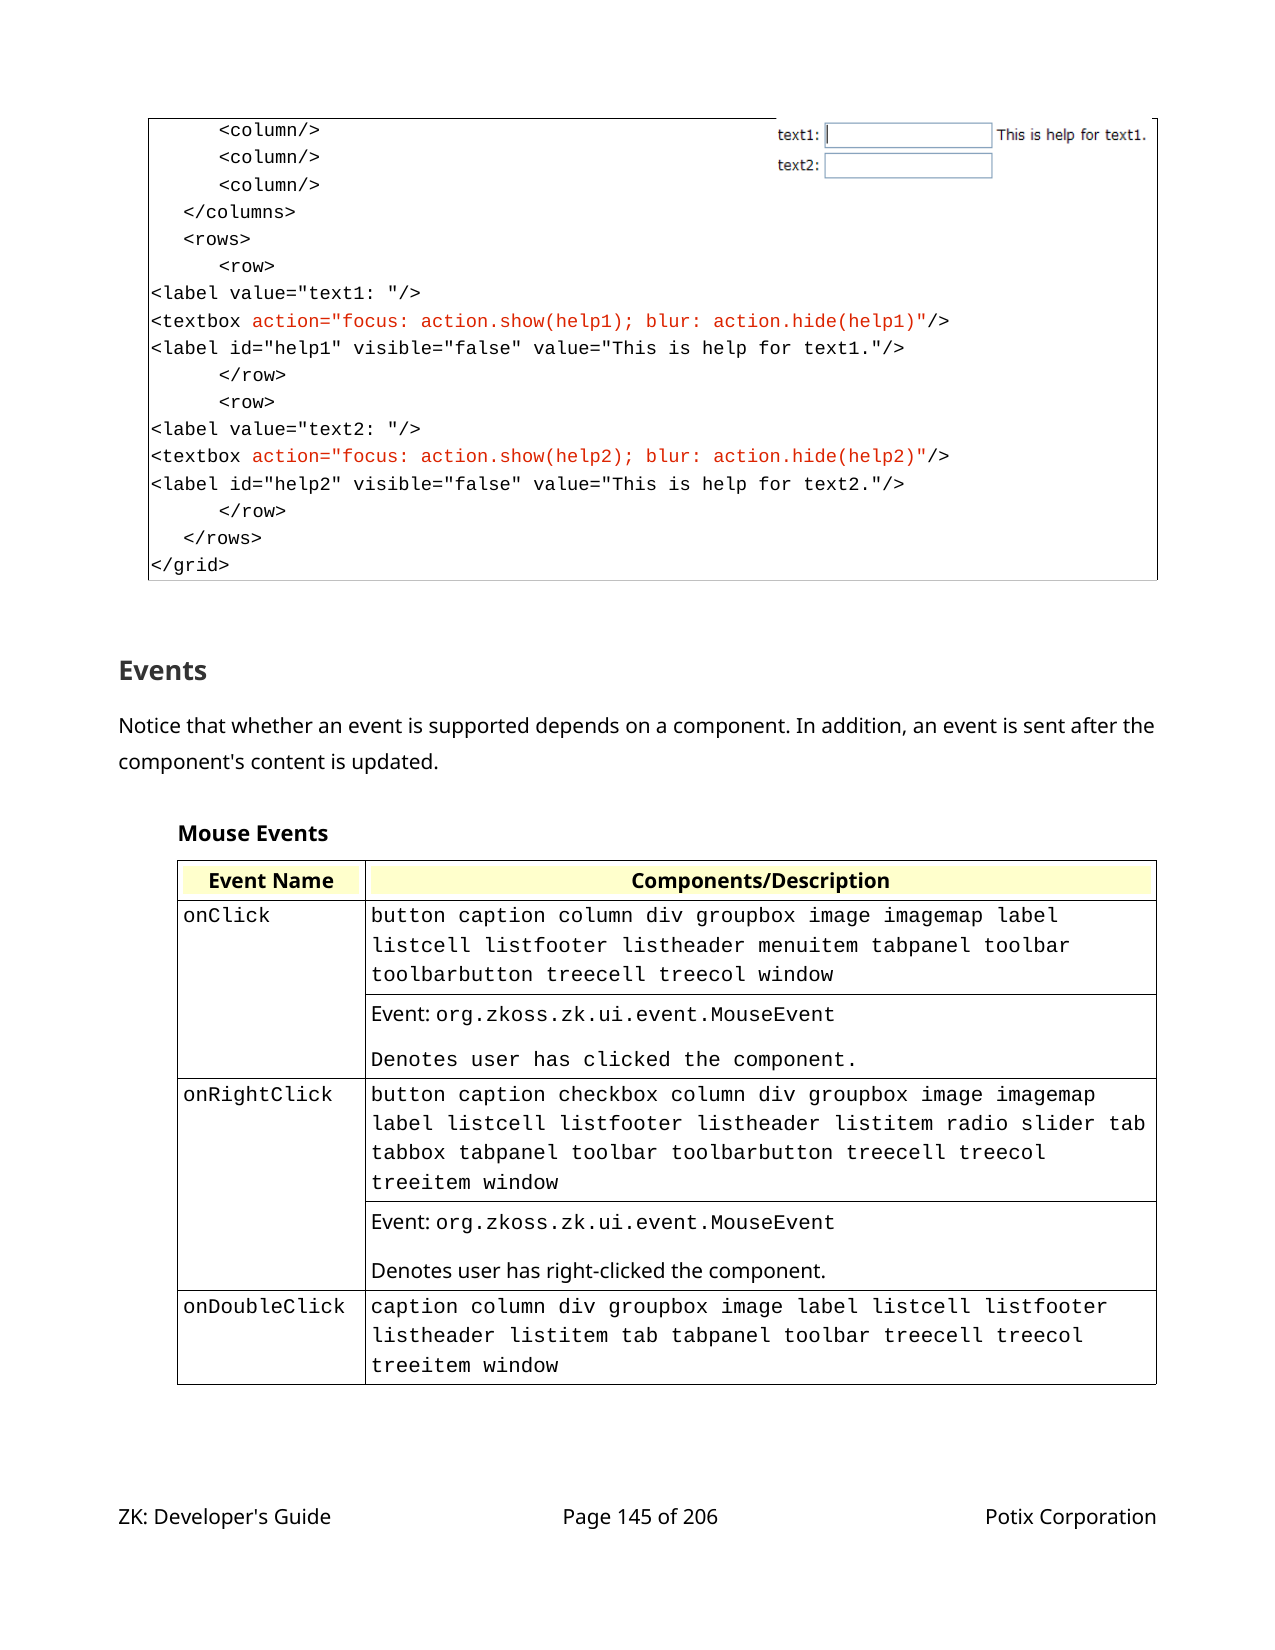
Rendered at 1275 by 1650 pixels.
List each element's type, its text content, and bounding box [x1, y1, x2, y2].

table_header Components/Description [366, 861, 1156, 900]
text <column/> [149, 145, 776, 169]
table_header caption column div groupbox image label listcell listfooter listheader listitem tab tabpanel toolbar treecell treecol treeitem window [366, 1291, 1156, 1384]
table_header button caption checkbox column div groupbox image imagemap label listcell listfooter listheader listitem radio slider tab tabbox tabpanel toolbar toolbarbutton treecell treecol treeitem window [366, 1079, 1156, 1201]
table_cell onRightClick [178, 1079, 365, 1290]
text <column/> [149, 172, 1157, 197]
text </rows> [149, 526, 1157, 550]
text <textbox action="focus: action.show(help2); blur: action.hide(help2)"/> [149, 444, 1157, 469]
table_header button caption column div groupbox image imagemap label listcell listfooter listheader menuitem tabpanel toolbar toolbarbutton treecell treecol window [366, 901, 1156, 994]
text </row> [149, 499, 1157, 523]
table_cell onDoubleClick [178, 1291, 365, 1384]
subtitle Mouse Events [177, 818, 1157, 848]
text <row> [149, 254, 1157, 278]
text <label value="text1: "/> [149, 281, 1157, 306]
table_cell Event: org.zkoss.zk.ui.event.MouseEvent Denotes user has clicked the component. [366, 995, 1156, 1078]
picture [776, 118, 1152, 182]
text </grid> [149, 553, 1157, 580]
text <column/> [149, 119, 776, 142]
text <textbox action="focus: action.show(help1); blur: action.hide(help1)"/> [149, 308, 1157, 333]
text </row> [149, 363, 1157, 387]
subtitle Events [118, 651, 1157, 688]
text Notice that whether an event is supported depends on a component. In addition, an event is sent after the component's content is updated. [118, 712, 1157, 775]
text <rows> [149, 227, 1157, 251]
table_cell onClick [178, 901, 365, 1078]
table_cell Event: org.zkoss.zk.ui.event.MouseEvent Denotes user has right-clicked the component. [366, 1202, 1156, 1290]
text <label value="text2: "/> [149, 417, 1157, 441]
table_header Event Name [178, 861, 365, 900]
text <label id="help1" visible="false" value="This is help for text1."/> [149, 336, 1157, 360]
text <row> [149, 390, 1157, 414]
text <label id="help2" visible="false" value="This is help for text2."/> [149, 472, 1157, 496]
text </columns> [149, 200, 1157, 224]
